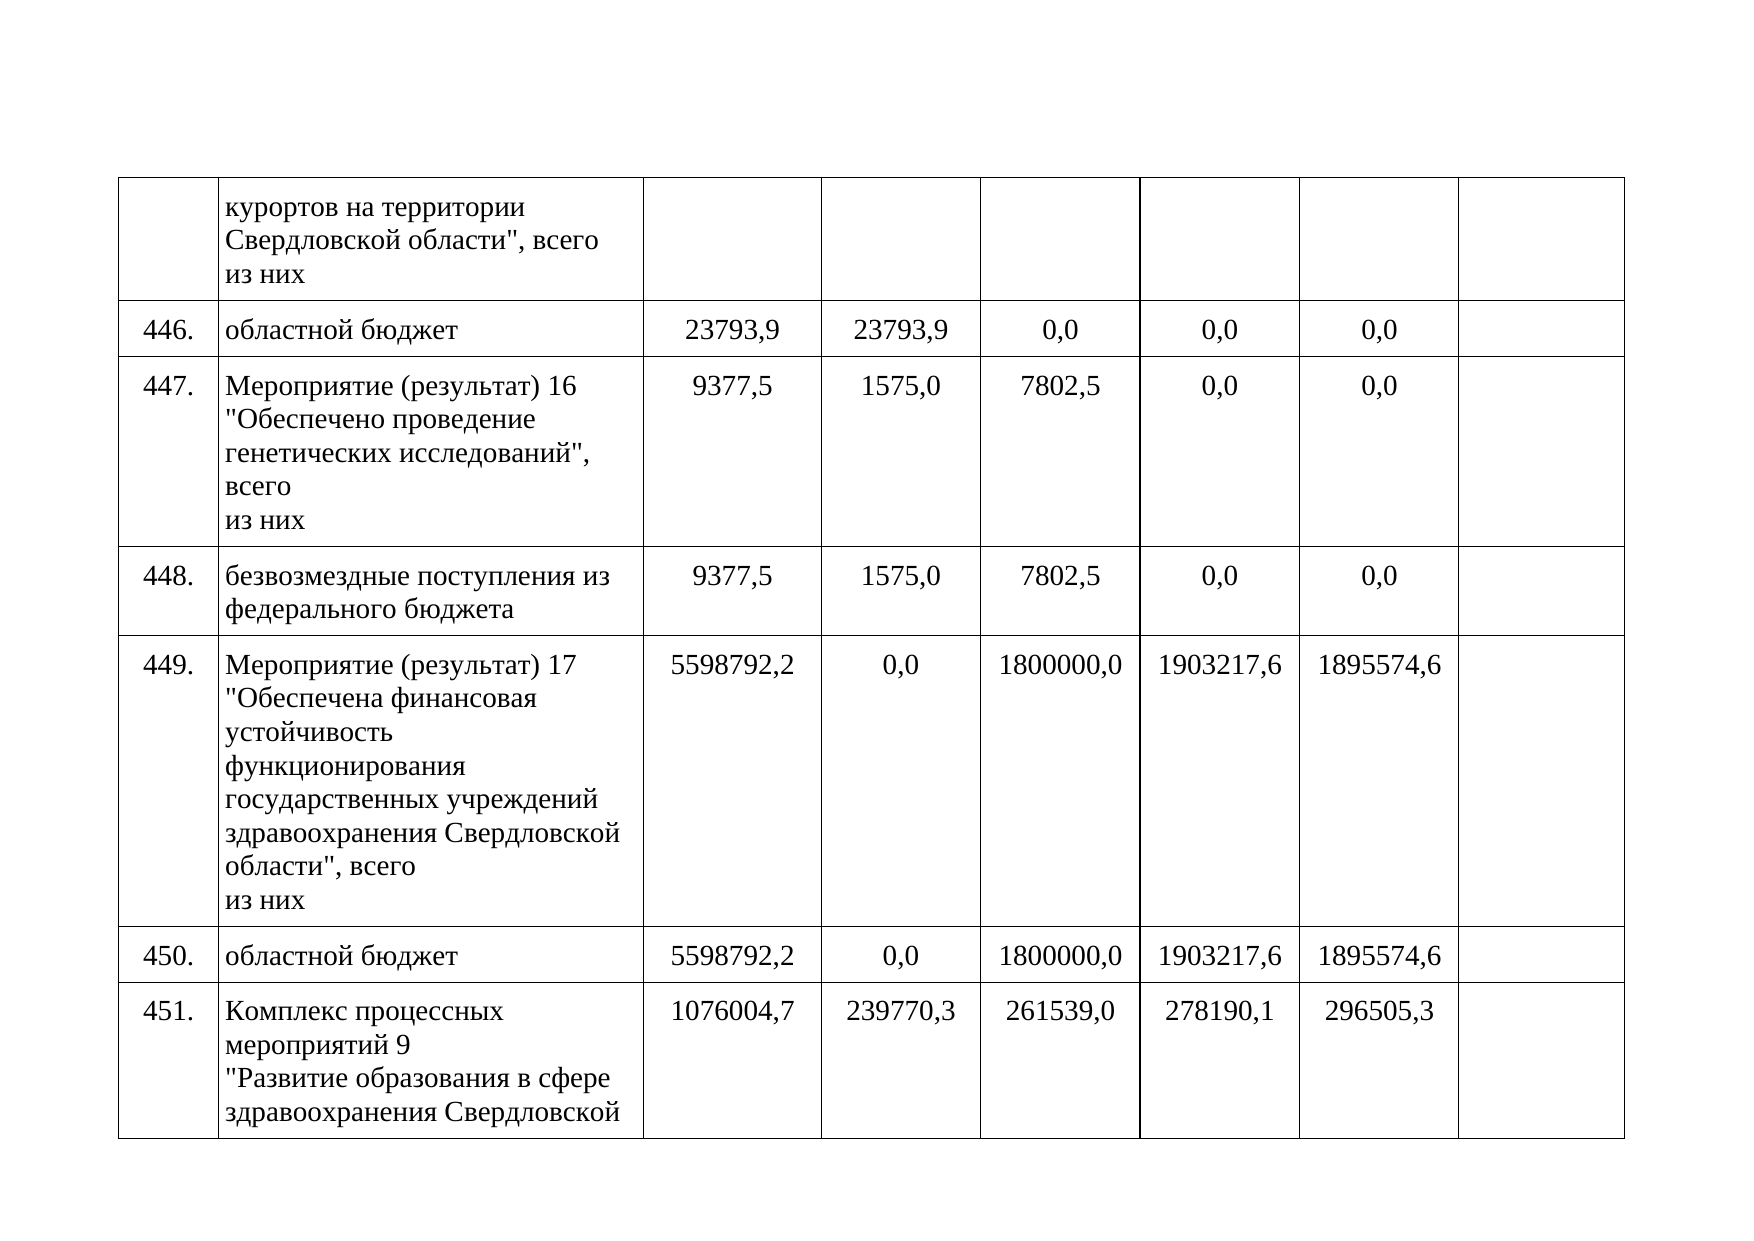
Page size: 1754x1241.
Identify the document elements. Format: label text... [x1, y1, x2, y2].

table_cell 1903217,6 [1141, 636, 1299, 926]
table_cell 23793,9 [822, 301, 980, 356]
table_cell Мероприятие (результат) 16 "Обеспечено проведение генетических исследований", всего из них [219, 357, 643, 546]
table_cell 0,0 [1141, 357, 1299, 546]
table_cell Комплекс процессных мероприятий 9 "Развитие образования в сфере здравоохранения Свердловской [219, 983, 643, 1138]
table_cell областной бюджет [219, 927, 643, 982]
table_cell 448. [119, 547, 218, 635]
table_cell [1459, 357, 1624, 546]
table_cell 451. [119, 983, 218, 1138]
table_cell [1459, 547, 1624, 635]
table_cell [1300, 178, 1458, 300]
table_cell 1903217,6 [1141, 927, 1299, 982]
table_cell 9377,5 [644, 357, 821, 546]
table_cell 0,0 [1300, 301, 1458, 356]
table_cell [1459, 301, 1624, 356]
table_cell 239770,3 [822, 983, 980, 1138]
table_cell 0,0 [822, 927, 980, 982]
table_cell 446. [119, 301, 218, 356]
table_cell 1575,0 [822, 547, 980, 635]
table_cell 0,0 [1300, 357, 1458, 546]
table_cell курортов на территории Свердловской области", всего из них [219, 178, 643, 300]
table_cell [1459, 178, 1624, 300]
table_cell 1575,0 [822, 357, 980, 546]
table_cell 0,0 [822, 636, 980, 926]
table_cell 450. [119, 927, 218, 982]
table_cell 1076004,7 [644, 983, 821, 1138]
table_cell [1459, 636, 1624, 926]
table_cell [822, 178, 980, 300]
table_cell 261539,0 [981, 983, 1139, 1138]
table_cell [1141, 178, 1299, 300]
table_cell 296505,3 [1300, 983, 1458, 1138]
table_cell 0,0 [981, 301, 1139, 356]
table_cell 1895574,6 [1300, 636, 1458, 926]
table_cell 23793,9 [644, 301, 821, 356]
table_cell 0,0 [1141, 547, 1299, 635]
table_cell [119, 178, 218, 300]
table_cell 7802,5 [981, 547, 1139, 635]
table_cell [644, 178, 821, 300]
table_cell 1800000,0 [981, 927, 1139, 982]
table_cell 9377,5 [644, 547, 821, 635]
table_cell [981, 178, 1139, 300]
table_cell 7802,5 [981, 357, 1139, 546]
table_cell 0,0 [1141, 301, 1299, 356]
table_cell 1800000,0 [981, 636, 1139, 926]
table_cell [1459, 983, 1624, 1138]
table_cell областной бюджет [219, 301, 643, 356]
table_cell 5598792,2 [644, 927, 821, 982]
table_cell 278190,1 [1141, 983, 1299, 1138]
table_cell безвозмездные поступления из федерального бюджета [219, 547, 643, 635]
table_cell [1459, 927, 1624, 982]
table_cell Мероприятие (результат) 17 "Обеспечена финансовая устойчивость функционирования государственных учреждений здравоохранения Свердловской области", всего из них [219, 636, 643, 926]
table_cell 449. [119, 636, 218, 926]
table_cell 5598792,2 [644, 636, 821, 926]
table_cell 1895574,6 [1300, 927, 1458, 982]
table_cell 0,0 [1300, 547, 1458, 635]
table_cell 447. [119, 357, 218, 546]
